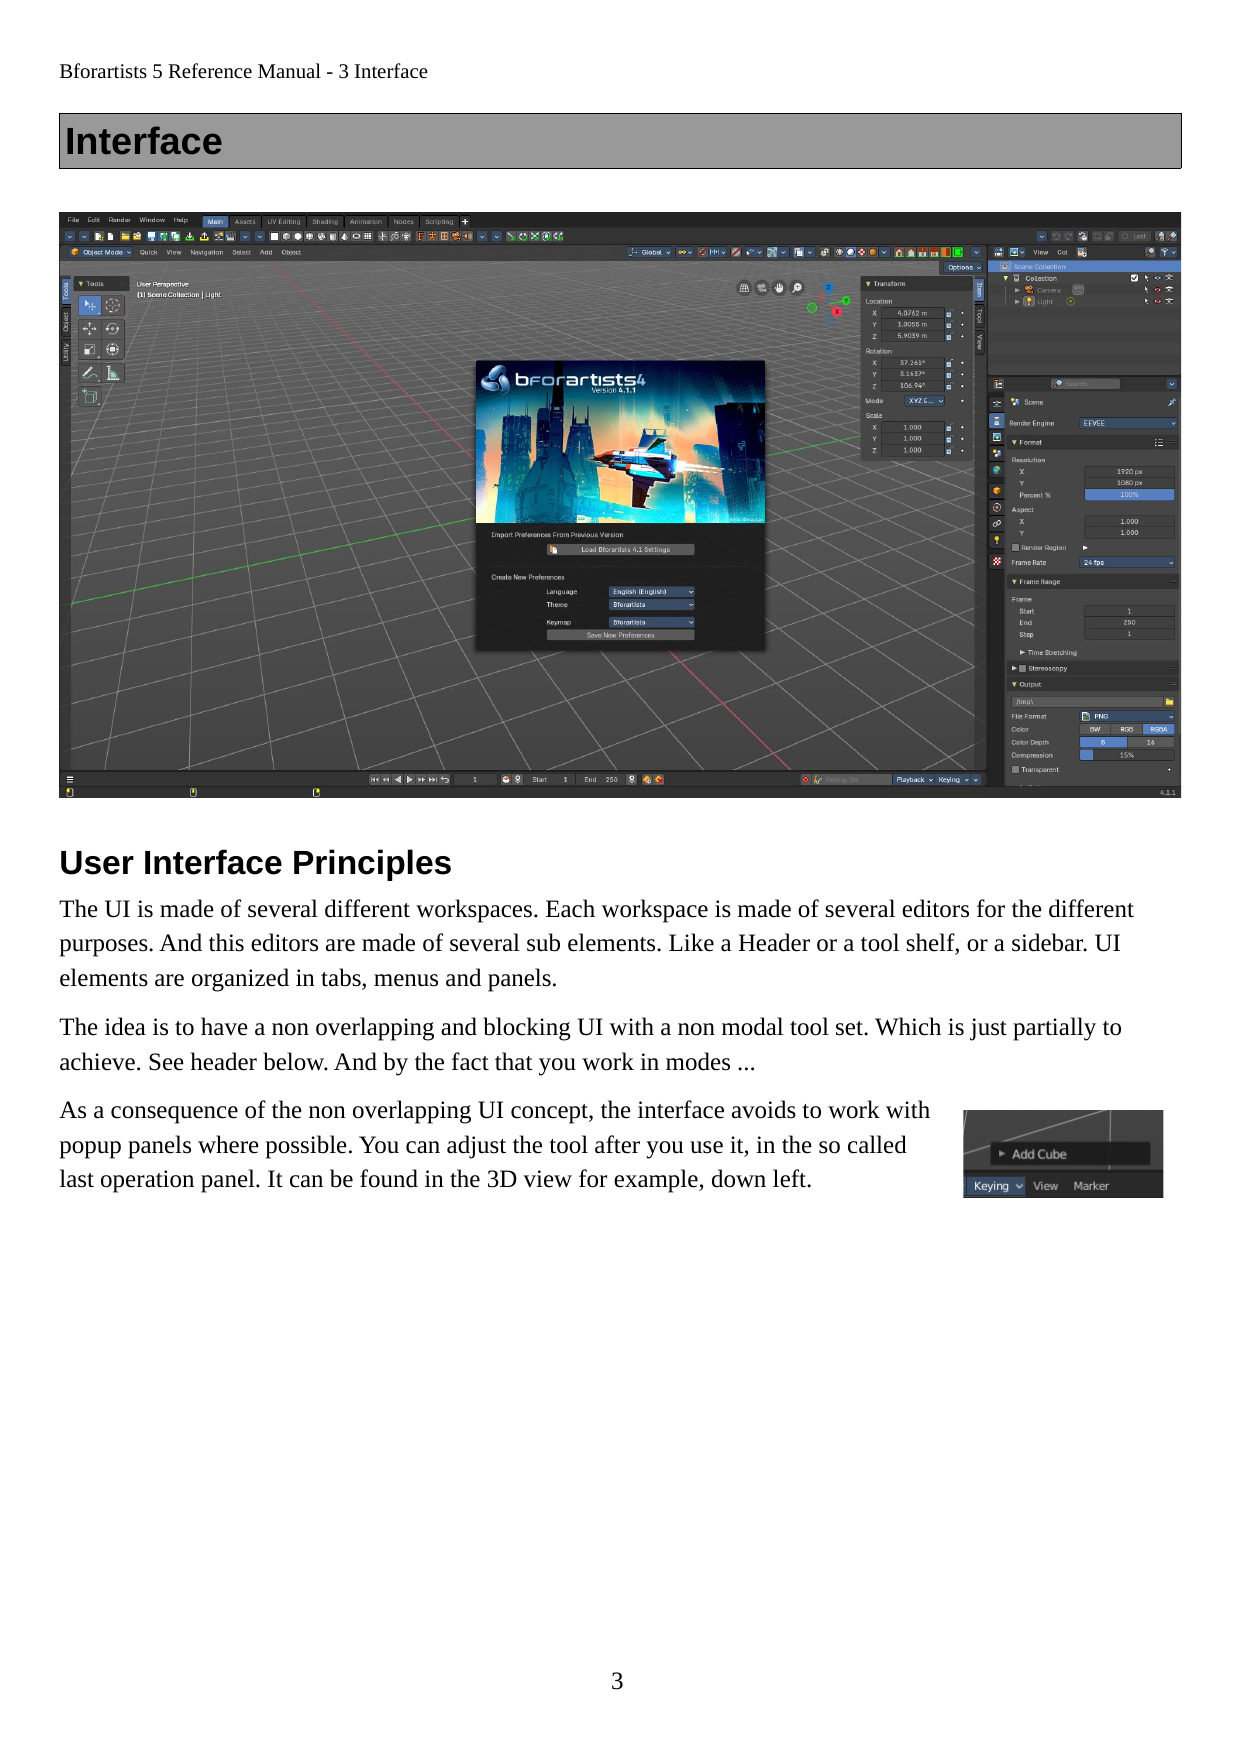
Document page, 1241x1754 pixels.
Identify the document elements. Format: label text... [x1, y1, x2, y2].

text As a consequence of the non overlapping UI concept, the interface avoids to work with popup panels where possible. You can adjust the tool after you use it, in the so called last operation panel. It can be found in the 3D view for example, down left. [59, 1096, 1181, 1193]
subtitle User Interface Principles [59, 798, 1181, 882]
text The UI is made of several different workspaces. Each workspace is made of several editors for the different purposes. And this editors are made of several sub elements. Like a Header or a tool shelf, or a sidebar. UI elements are organized in tabs, menus and panels. [59, 894, 1181, 992]
subtitle [59, 189, 1181, 212]
table_header Interface [60, 114, 1181, 168]
picture [963, 1110, 1164, 1198]
text The idea is to have a non overlapping and blocking UI with a non modal tool set. Which is just partially to achieve. See header below. And by the fact that you work in modes ... [59, 1012, 1181, 1075]
picture [59, 212, 1182, 798]
